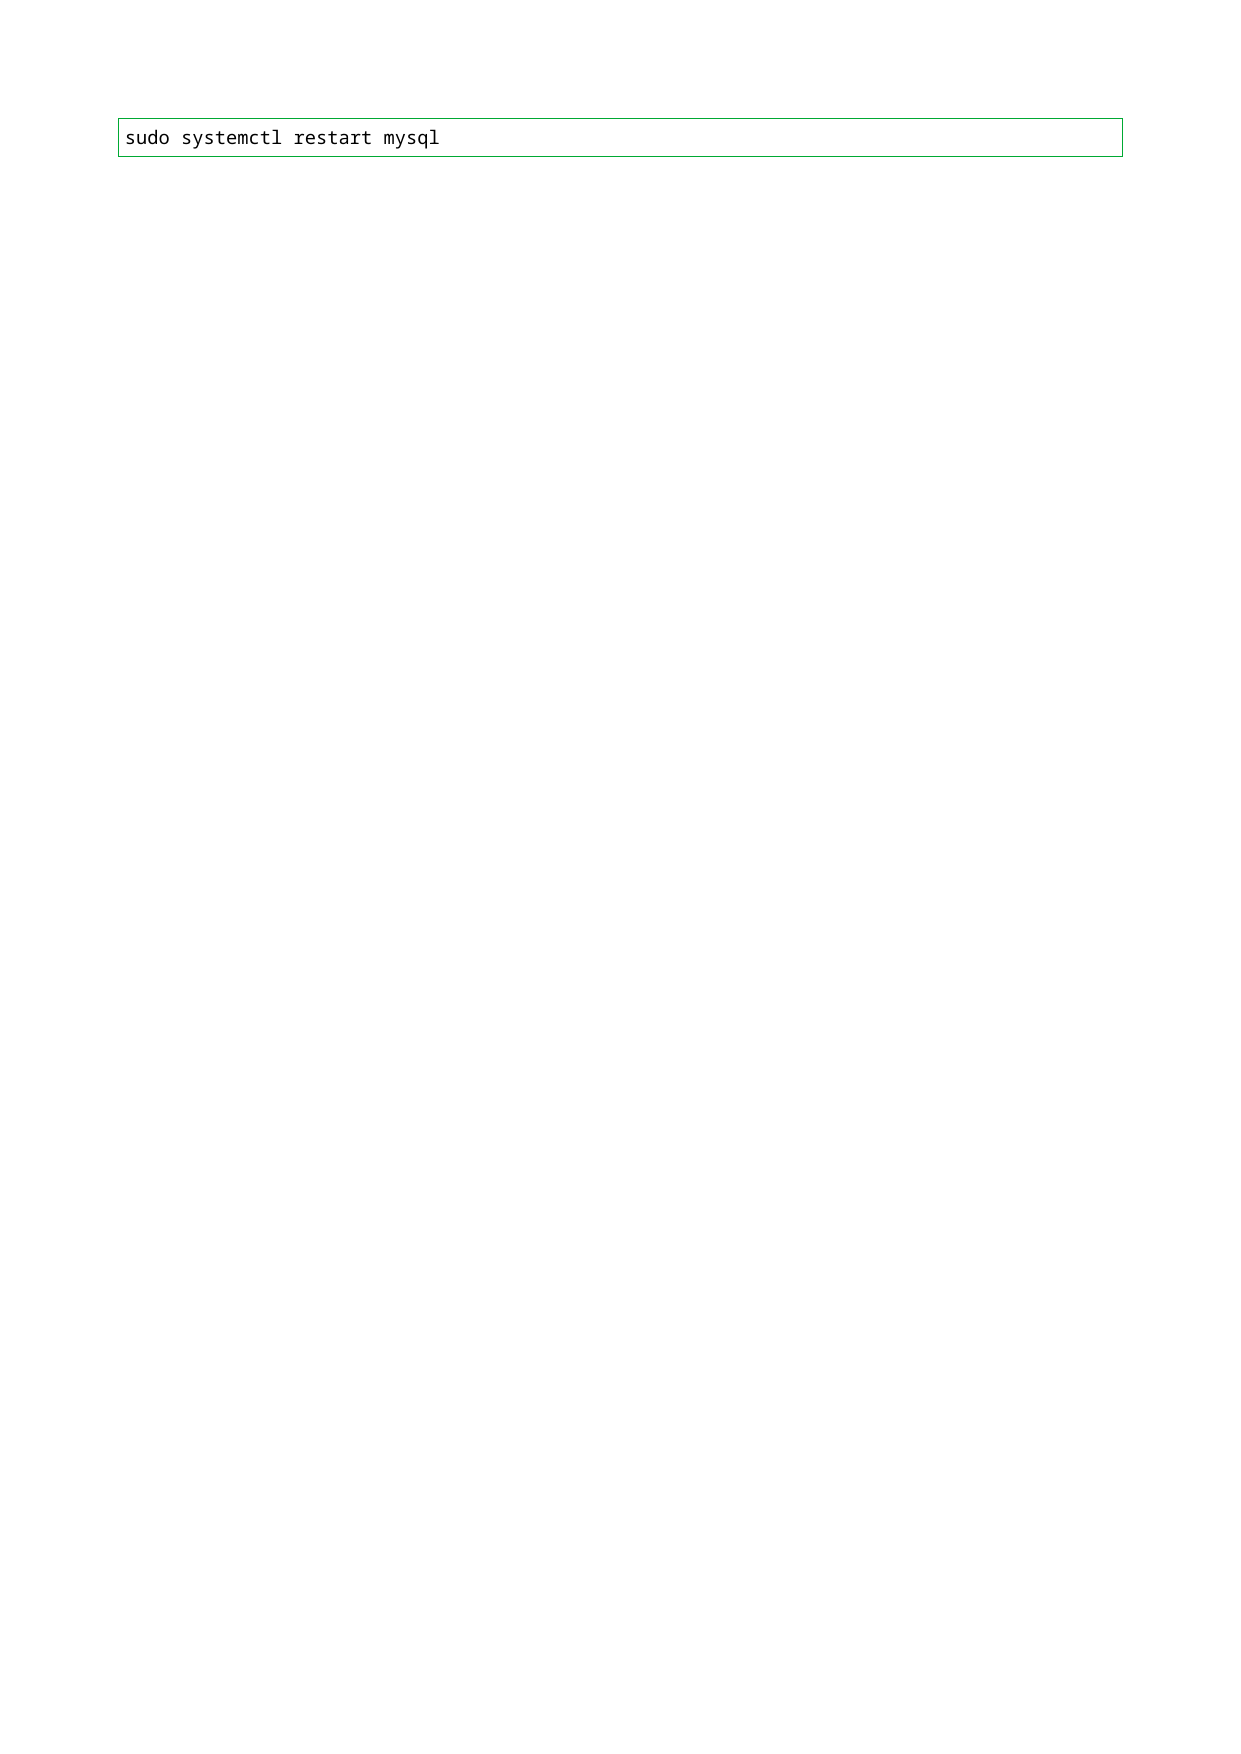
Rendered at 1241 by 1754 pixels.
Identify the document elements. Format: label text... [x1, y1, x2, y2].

text sudo systemctl restart mysql [119, 119, 1122, 156]
